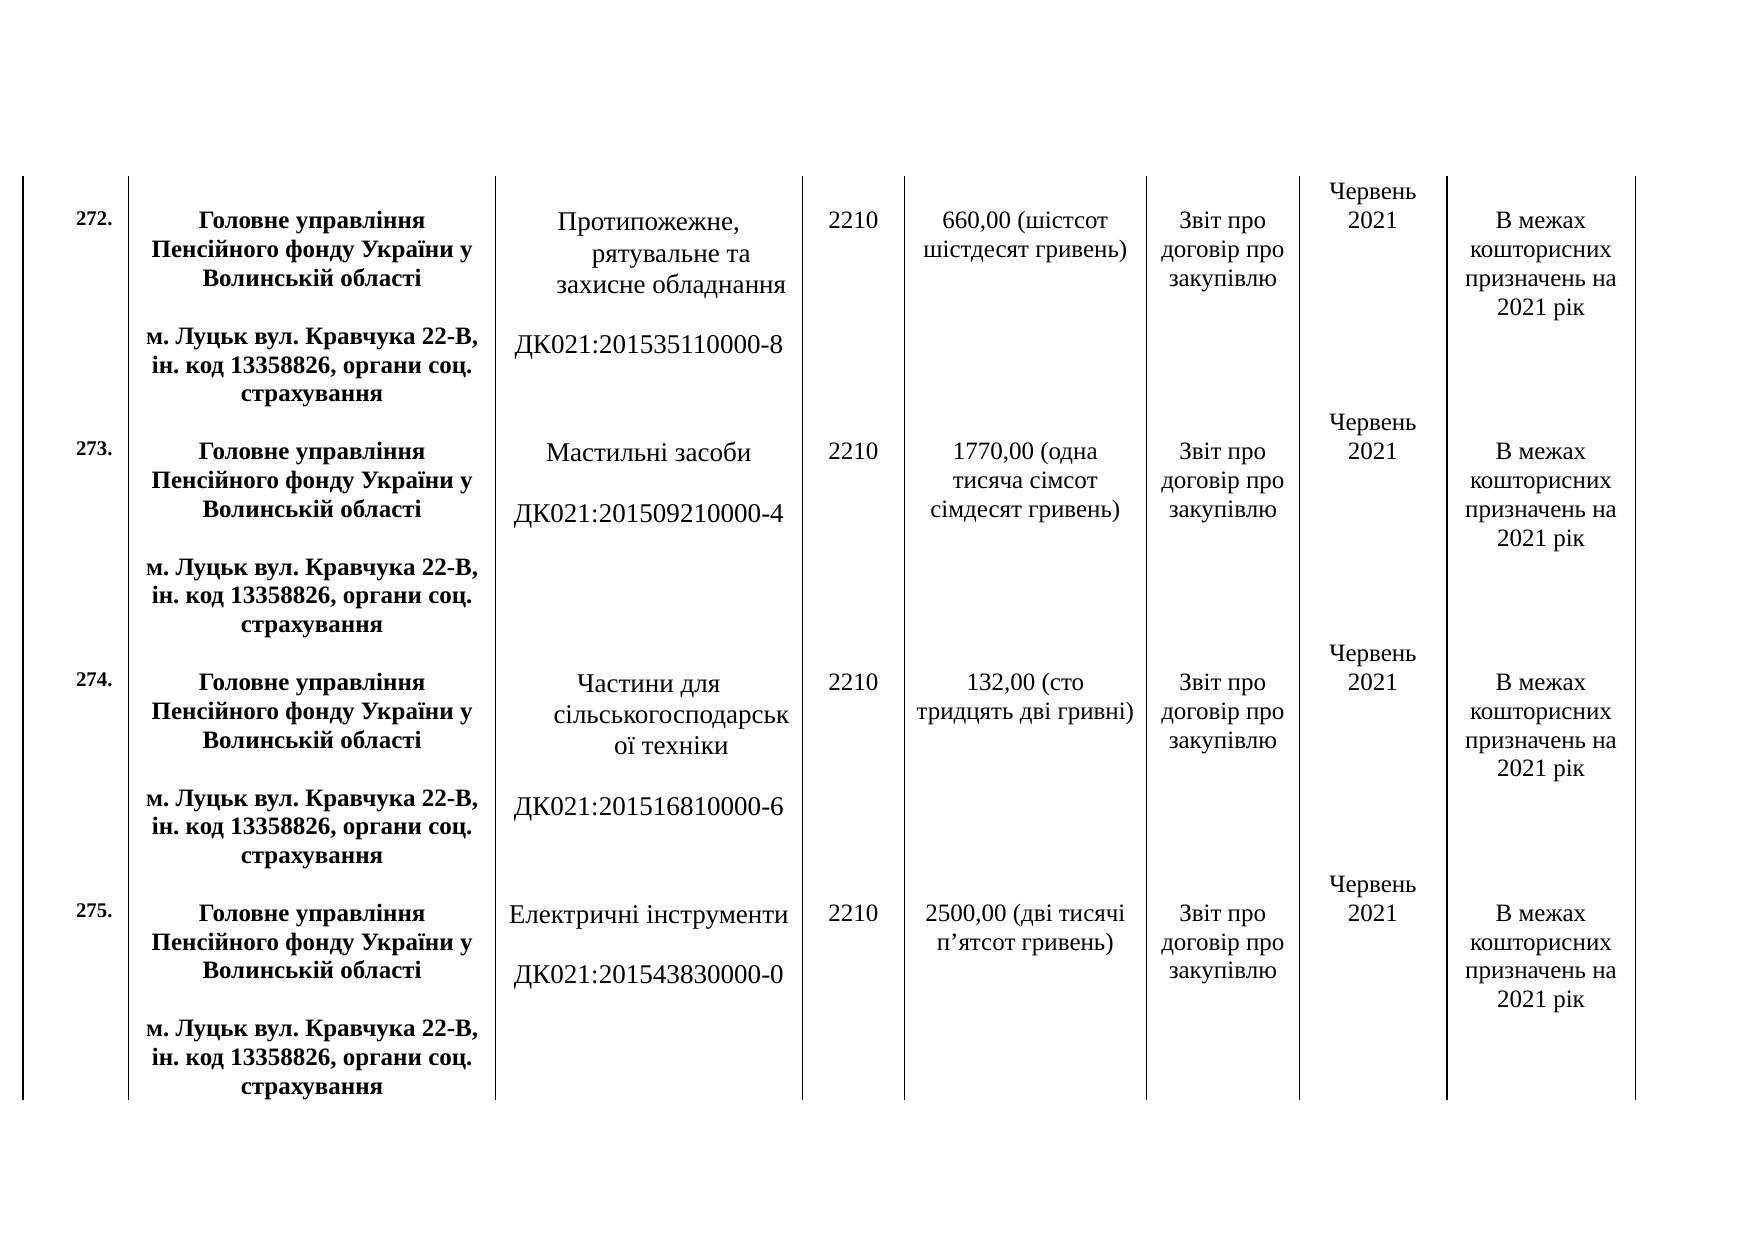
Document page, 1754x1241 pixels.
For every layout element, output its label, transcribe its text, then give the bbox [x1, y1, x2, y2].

table_cell 2210 [803, 407, 904, 638]
table_cell Звіт про договір про закупівлю [1147, 638, 1299, 869]
table_cell Червень 2021 [1300, 176, 1446, 407]
table_cell 132,00 (сто тридцять дві гривні) [905, 638, 1146, 869]
table_cell Звіт про договір про закупівлю [1147, 407, 1299, 638]
table_cell Електричні інструменти ДК021:201543830000-0 [496, 869, 802, 1100]
table_cell [24, 407, 128, 638]
table_cell [24, 869, 128, 1100]
table_cell В межах кошторисних призначень на 2021 рік [1448, 176, 1635, 407]
table_cell В межах кошторисних призначень на 2021 рік [1448, 638, 1635, 869]
table_cell 2210 [803, 176, 904, 407]
table_cell 2210 [803, 869, 904, 1100]
table_cell Мастильні засоби ДК021:201509210000-4 [496, 407, 802, 638]
table_cell Червень 2021 [1300, 638, 1446, 869]
table_cell Звіт про договір про закупівлю [1147, 176, 1299, 407]
table_cell В межах кошторисних призначень на 2021 рік [1448, 407, 1635, 638]
table_cell 2210 [803, 638, 904, 869]
table_cell Частини для сільськогосподарської техніки ДК021:201516810000-6 [496, 638, 802, 869]
table_cell Головне управління Пенсійного фонду України у Волинській області м. Луцьк вул. Кравчука 22-В, ін. код 13358826, органи соц. страхування [129, 176, 495, 407]
table_cell [24, 638, 128, 869]
table_cell Головне управління Пенсійного фонду України у Волинській області м. Луцьк вул. Кравчука 22-В, ін. код 13358826, органи соц. страхування [129, 407, 495, 638]
table_cell 2500,00 (дві тисячі п’ятсот гривень) [905, 869, 1146, 1100]
table_cell Червень 2021 [1300, 869, 1446, 1100]
table_cell Звіт про договір про закупівлю [1147, 869, 1299, 1100]
table_cell Головне управління Пенсійного фонду України у Волинській області м. Луцьк вул. Кравчука 22-В, ін. код 13358826, органи соц. страхування [129, 638, 495, 869]
table_cell В межах кошторисних призначень на 2021 рік [1448, 869, 1635, 1100]
table_cell [24, 176, 128, 407]
table_cell Червень 2021 [1300, 407, 1446, 638]
table_cell Протипожежне, рятувальне та захисне обладнання ДК021:201535110000-8 [496, 176, 802, 407]
table_cell 1770,00 (одна тисяча сімсот сімдесят гривень) [905, 407, 1146, 638]
table_cell Головне управління Пенсійного фонду України у Волинській області м. Луцьк вул. Кравчука 22-В, ін. код 13358826, органи соц. страхування [129, 869, 495, 1100]
table_cell 660,00 (шістсот шістдесят гривень) [905, 176, 1146, 407]
